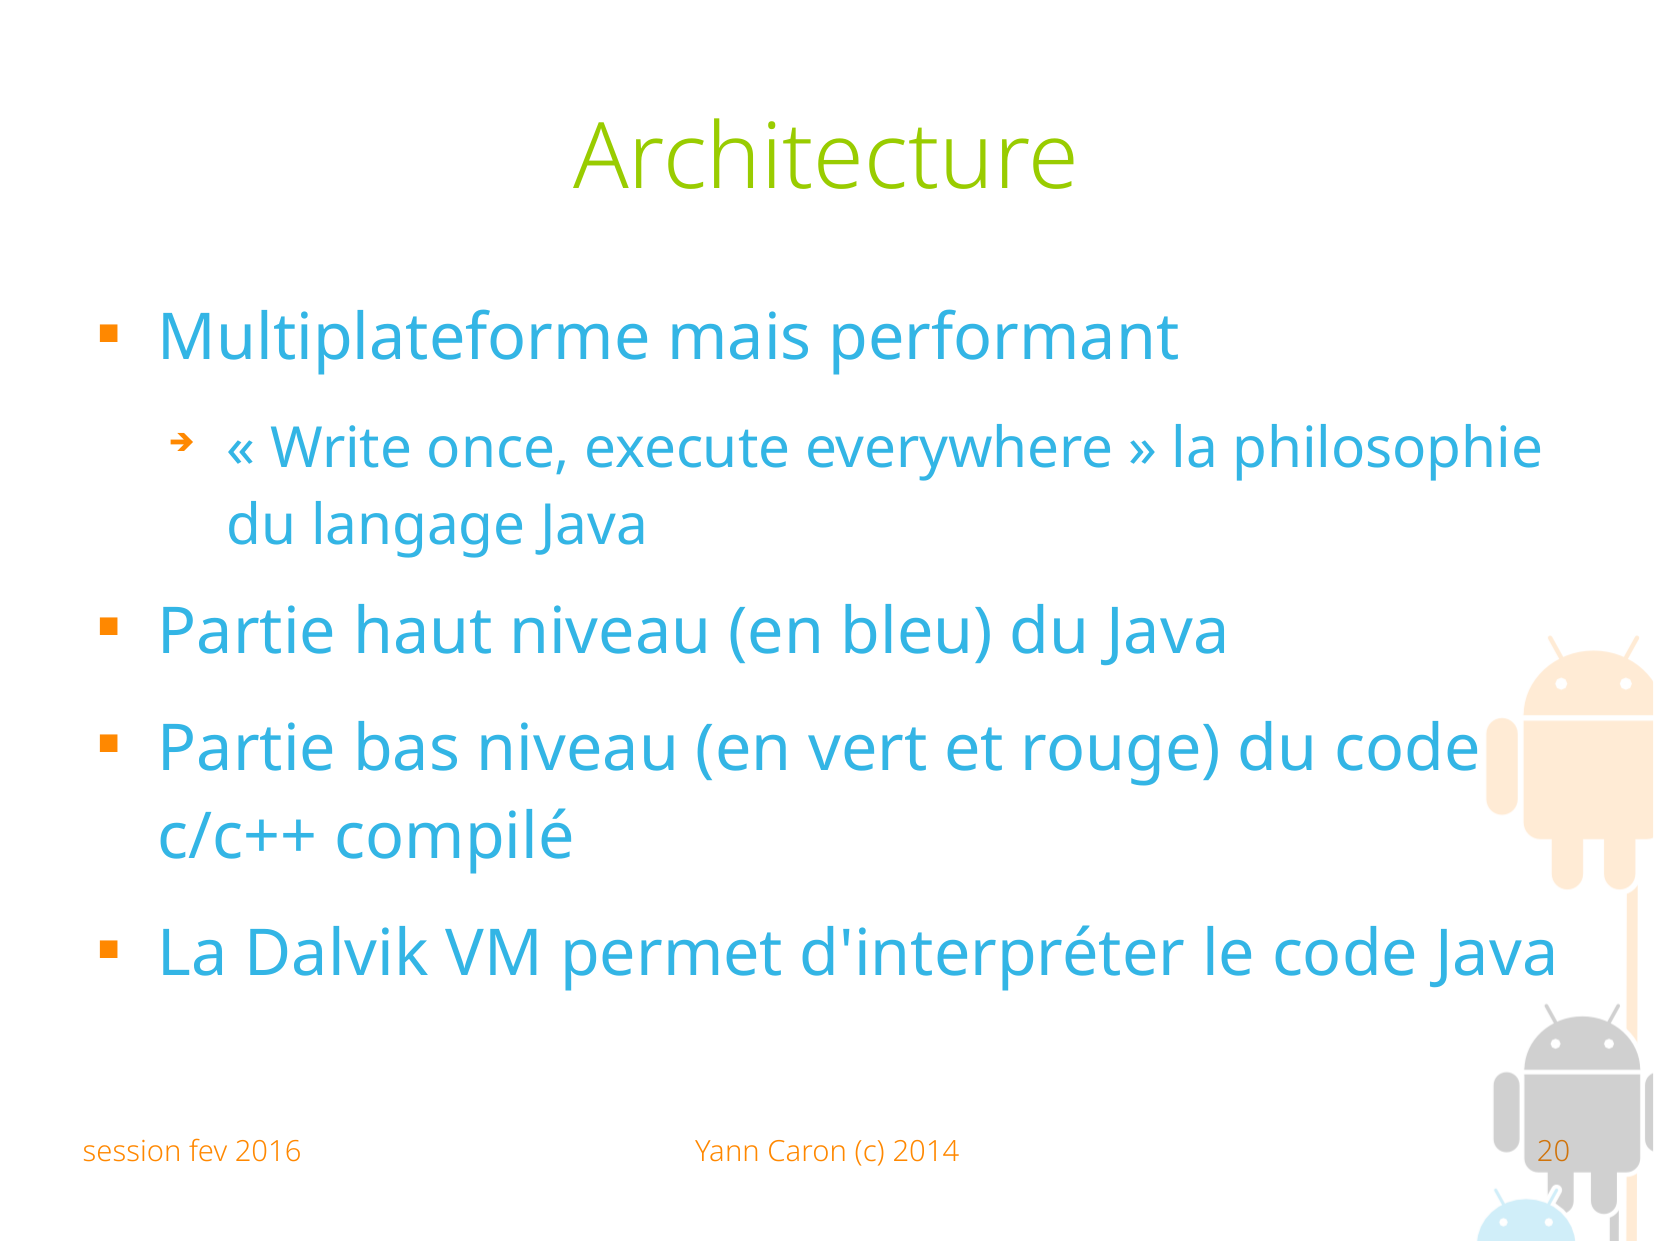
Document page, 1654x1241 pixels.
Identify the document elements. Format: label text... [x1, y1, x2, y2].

title Architecture [82, 49, 1571, 257]
list Multiplateforme mais performant « Write once, execute everywhere » la philosophie du langage Java Partie haut niveau (en bleu) du Java Partie bas niveau (en vert et rouge) du code c/c++ compilé La Dalvik VM permet d'interpréter le code Java [82, 290, 1571, 1010]
picture [240, 423, 1654, 1241]
